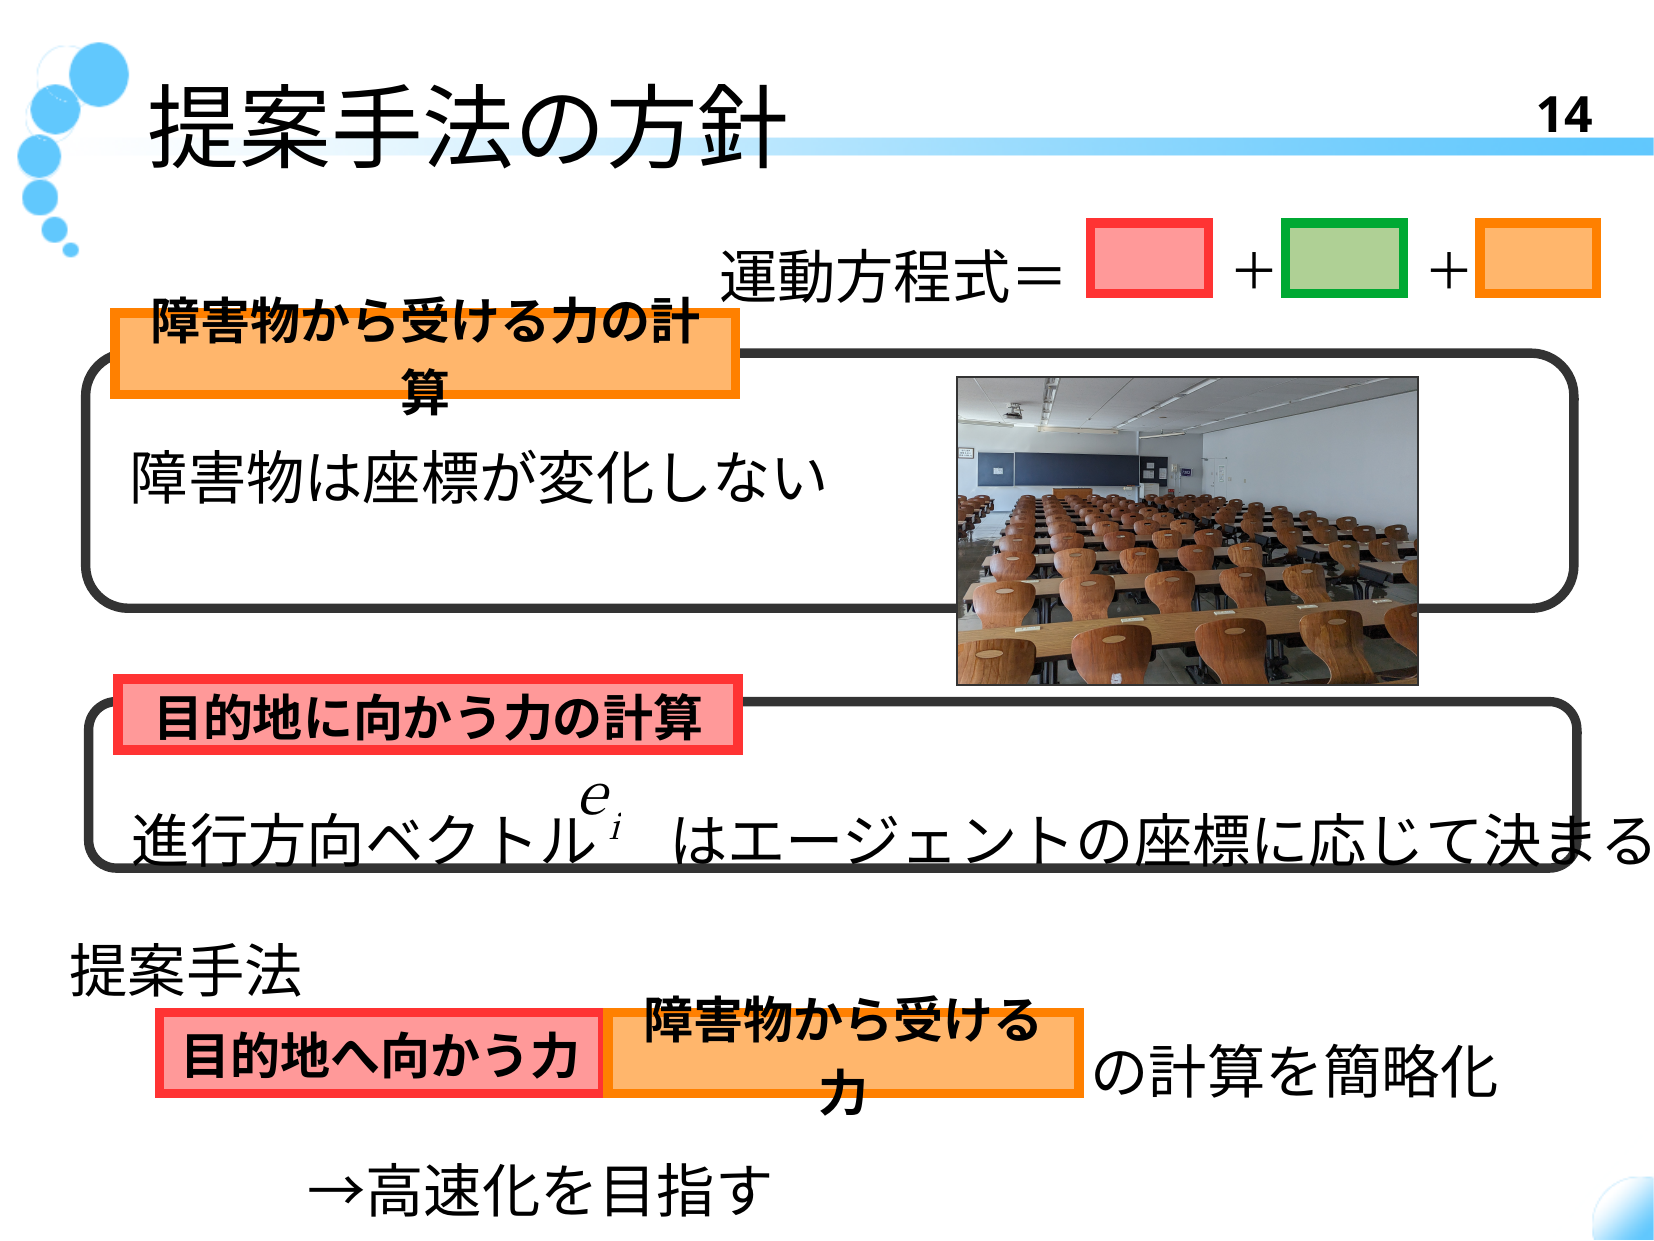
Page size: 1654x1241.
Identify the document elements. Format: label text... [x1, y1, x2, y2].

text_box ＋ [1409, 223, 1469, 293]
text_box [1090, 222, 1209, 294]
picture [0, 0, 1654, 1240]
text_box 進行方向ベクトル はエージェントの座標に応じて決まる [59, 690, 1546, 916]
text_box [85, 353, 1574, 609]
text_box の計算を簡略化 →高速化を目指す [117, 1018, 1509, 1186]
text_box 障害物から受ける力 [658, 1012, 715, 1018]
text_box 障害物から受ける力 [858, 1012, 896, 1018]
text_box 障害物から受ける力 [721, 1012, 753, 1018]
text_box 目的地へ向かう力 [159, 1012, 603, 1018]
title 提案手法の方針 [147, 55, 1636, 266]
text_box 障害物から受ける力 [608, 1012, 647, 1018]
text_box 運動方程式＝ [704, 223, 1125, 297]
text_box 障害物から受ける力 [982, 1012, 1012, 1018]
chart [575, 751, 621, 849]
text_box 障害物は座標が変化しない [115, 424, 1427, 650]
text_box [1556, 851, 1570, 861]
text_box [1546, 701, 1577, 869]
text_box [1480, 222, 1597, 294]
text_box ＋ [1214, 223, 1274, 293]
text_box 提案手法 [11, 915, 361, 1019]
text_box 障害物から受ける力 [1019, 1012, 1079, 1018]
text_box 障害物から受ける力の計算 [115, 312, 736, 395]
text_box 目的地に向かう力の計算 [118, 679, 739, 751]
text_box [1285, 222, 1404, 294]
